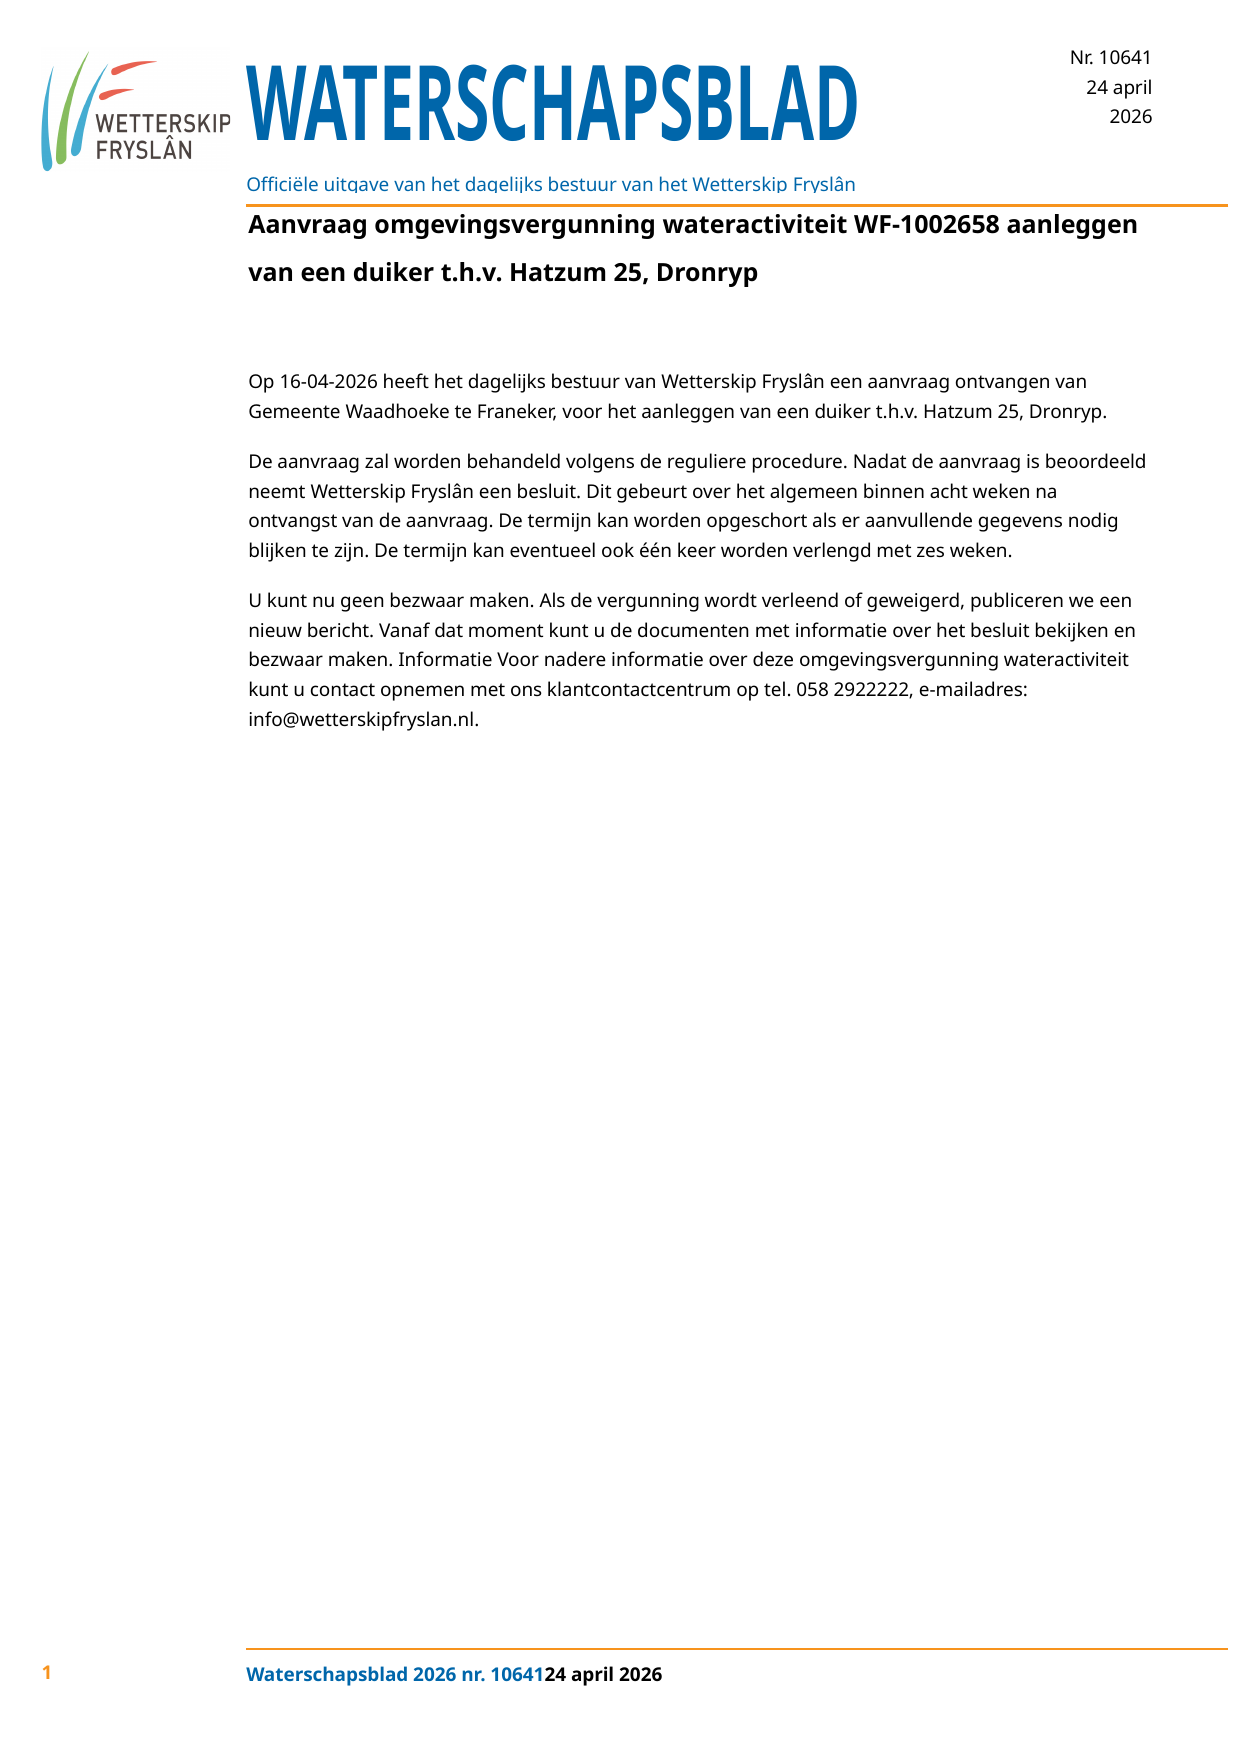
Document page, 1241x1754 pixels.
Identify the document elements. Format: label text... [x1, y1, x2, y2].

picture [41, 47, 231, 172]
text Aanvraag omgevingsvergunning wateractiviteit WF-1002658 aanleggen van een duiker t.h.v. Hatzum 25, Dronryp [248, 207, 1152, 288]
text Op 16-04-2026 heeft het dagelijks bestuur van Wetterskip Fryslân een aanvraag ontvangen van Gemeente Waadhoeke te Franeker, voor het aanleggen van een duiker t.h.v. Hatzum 25, Dronryp. [248, 368, 1152, 424]
text U kunt nu geen bezwaar maken. Als de vergunning wordt verleend of geweigerd, publiceren we een nieuw bericht. Vanaf dat moment kunt u de documenten met informatie over het besluit bekijken en bezwaar maken. Informatie Voor nadere informatie over deze omgevingsvergunning wateractiviteit kunt u contact opnemen met ons klantcontactcentrum op tel. 058 2922222, e-mailadres: info@wetterskipfryslan.nl. [248, 587, 1152, 732]
text De aanvraag zal worden behandeld volgens de reguliere procedure. Nadat de aanvraag is beoordeeld neemt Wetterskip Fryslân een besluit. Dit gebeurt over het algemeen binnen acht weken na ontvangst van de aanvraag. De termijn kan worden opgeschort als er aanvullende gegevens nodig blijken te zijn. De termijn kan eventueel ook één keer worden verlengd met zes weken. [248, 448, 1152, 563]
